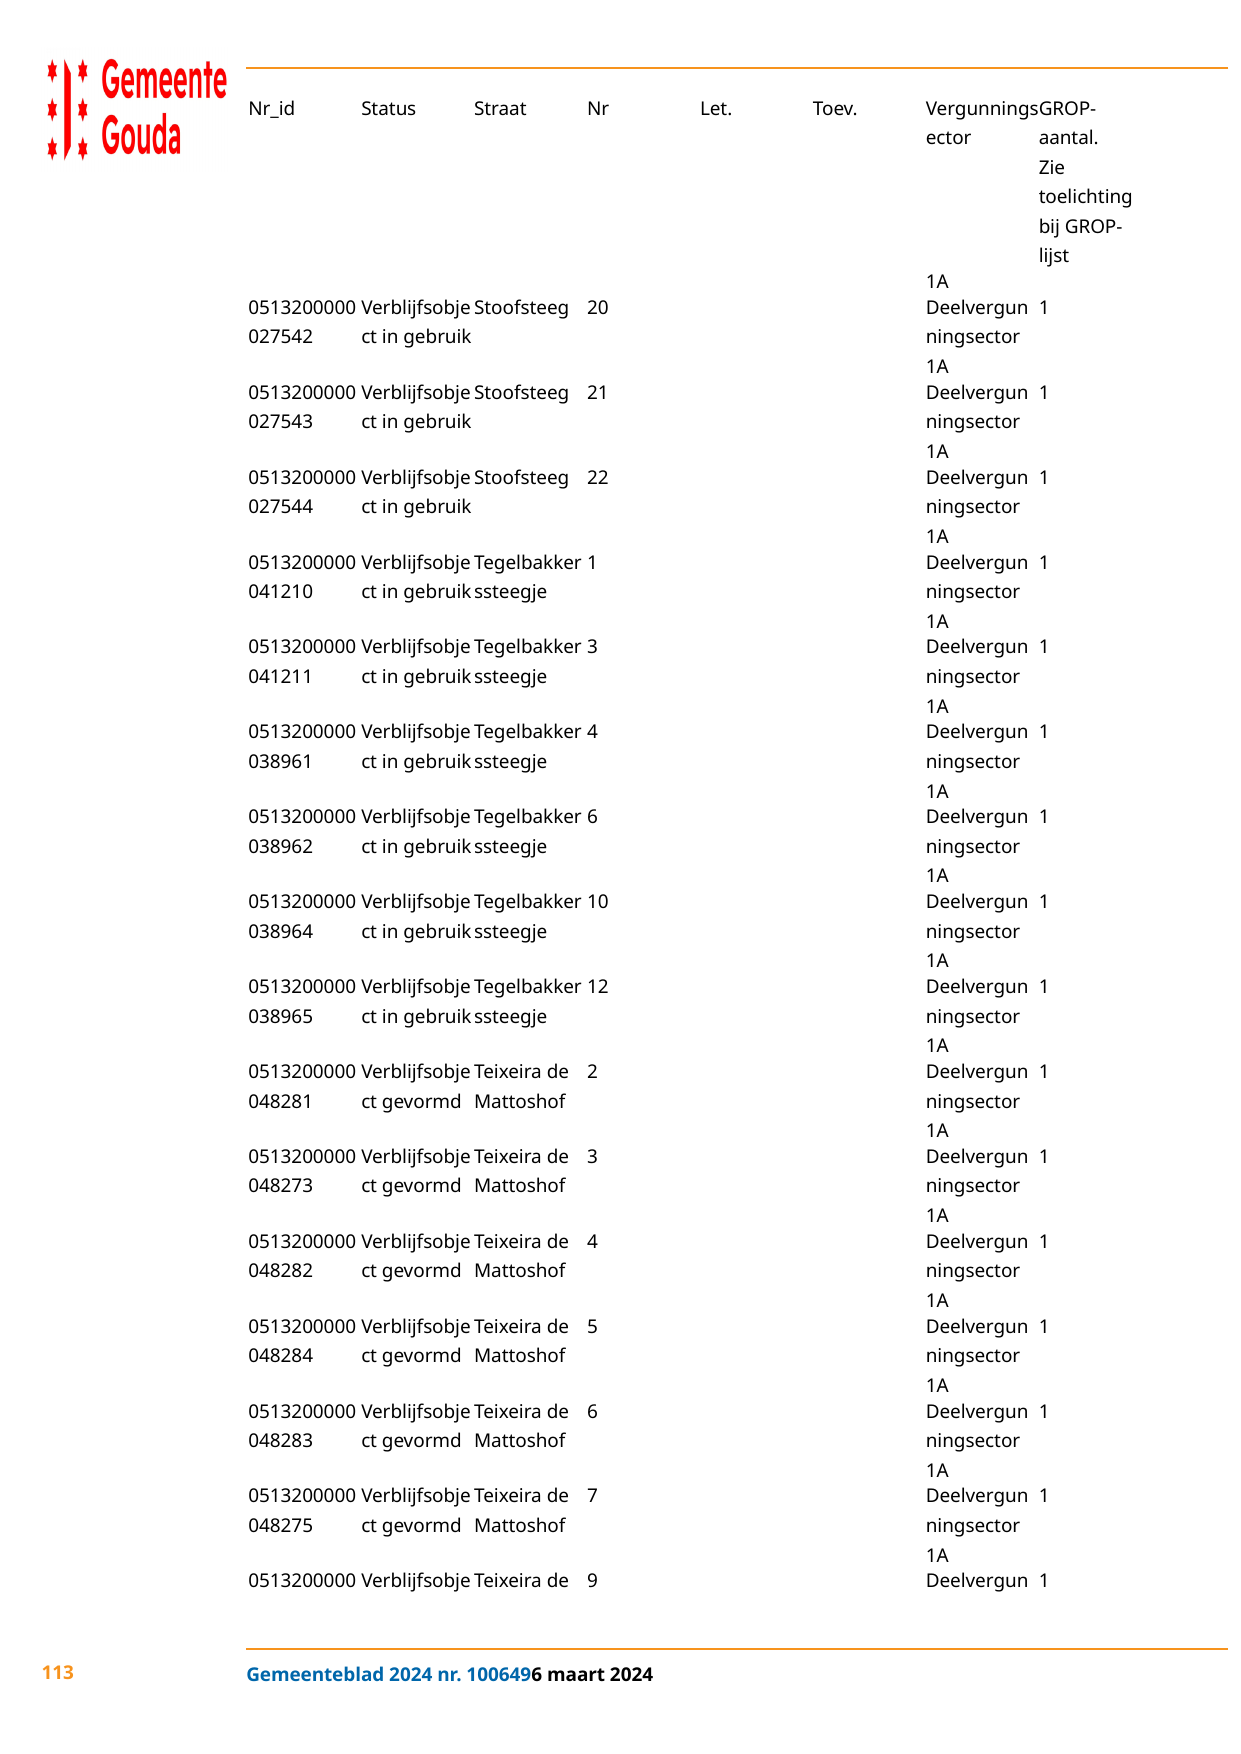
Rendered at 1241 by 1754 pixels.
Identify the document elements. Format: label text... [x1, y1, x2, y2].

table_cell Verblijfsobject in gebruik [361, 294, 474, 379]
table_cell 20 [587, 294, 700, 379]
table_cell Deelvergunningsector 1A [926, 889, 1038, 973]
table_cell Deelvergunningsector 1A [926, 1483, 1038, 1568]
table_cell 1 [1039, 379, 1152, 464]
table_cell Stoofsteeg [474, 294, 587, 379]
picture [41, 47, 231, 172]
table_cell Stoofsteeg [474, 379, 587, 464]
table_cell [700, 1398, 813, 1483]
table_cell Deelvergunningsector 1A [926, 973, 1038, 1058]
table_cell [813, 634, 926, 719]
table_header GROP-aantal. Zie toelichting bij GROP-lijst [1039, 95, 1152, 268]
table_cell 21 [587, 379, 700, 464]
table_cell Teixeira de Mattoshof [474, 1483, 587, 1568]
table_cell 1 [1039, 973, 1152, 1058]
table_cell [700, 379, 813, 464]
table_cell [813, 1313, 926, 1398]
table_header Straat [474, 95, 587, 268]
table_cell [700, 804, 813, 888]
table_cell [813, 973, 926, 1058]
table_cell 6 [587, 804, 700, 888]
table_cell [813, 1143, 926, 1228]
table_cell 10 [587, 889, 700, 973]
table_cell 0513200000041210 [248, 549, 361, 634]
table_cell 1 [587, 549, 700, 634]
table_cell Verblijfsobject gevormd [361, 1483, 474, 1568]
table_cell [700, 1143, 813, 1228]
table_cell Deelvergunningsector 1A [926, 549, 1038, 634]
table_cell [587, 269, 700, 294]
table_cell 0513200000 [248, 1568, 361, 1593]
table_cell [700, 634, 813, 719]
table_cell Verblijfsobject gevormd [361, 1143, 474, 1228]
table_cell 4 [587, 719, 700, 803]
table_cell [813, 1228, 926, 1313]
table_cell [813, 1398, 926, 1483]
table_cell Deelvergunningsector 1A [926, 1398, 1038, 1483]
table_cell [813, 719, 926, 803]
table_cell Verblijfsobje [361, 1568, 474, 1593]
table_cell [700, 549, 813, 634]
table_cell [813, 1568, 926, 1593]
table_header Let. [700, 95, 813, 268]
table_cell 6 [587, 1398, 700, 1483]
table_cell [813, 269, 926, 294]
table_cell 0513200000041211 [248, 634, 361, 719]
table_cell [700, 1483, 813, 1568]
table_cell 1A [926, 269, 1038, 294]
table_cell Tegelbakkerssteegje [474, 889, 587, 973]
table_cell Tegelbakkerssteegje [474, 719, 587, 803]
table_cell 0513200000038965 [248, 973, 361, 1058]
table_cell 3 [587, 634, 700, 719]
table_cell [813, 804, 926, 888]
table_cell 0513200000038962 [248, 804, 361, 888]
table_cell 1 [1039, 634, 1152, 719]
table_cell [700, 464, 813, 549]
table_cell 1 [1039, 1483, 1152, 1568]
table_cell 0513200000027542 [248, 294, 361, 379]
table_cell Teixeira de Mattoshof [474, 1228, 587, 1313]
table_cell Tegelbakkerssteegje [474, 634, 587, 719]
table_cell 12 [587, 973, 700, 1058]
table_cell 1 [1039, 294, 1152, 379]
table_cell 1 [1039, 1143, 1152, 1228]
table_cell Tegelbakkerssteegje [474, 549, 587, 634]
table_cell Verblijfsobject in gebruik [361, 464, 474, 549]
table_cell 0513200000048281 [248, 1058, 361, 1143]
table_cell Teixeira de Mattoshof [474, 1313, 587, 1398]
table_cell [474, 269, 587, 294]
table_header Status [361, 95, 474, 268]
table_cell [813, 464, 926, 549]
table_cell Verblijfsobject gevormd [361, 1058, 474, 1143]
table_cell 1 [1039, 1568, 1152, 1593]
table_cell 0513200000027543 [248, 379, 361, 464]
table_cell 7 [587, 1483, 700, 1568]
table_cell 4 [587, 1228, 700, 1313]
table_cell [1039, 269, 1152, 294]
table_cell Verblijfsobject in gebruik [361, 379, 474, 464]
table_cell [248, 269, 361, 294]
table_cell Deelvergun [926, 1568, 1038, 1593]
table_cell [700, 1313, 813, 1398]
table_cell 1 [1039, 549, 1152, 634]
table_cell 5 [587, 1313, 700, 1398]
table_cell [700, 889, 813, 973]
table_cell Deelvergunningsector 1A [926, 634, 1038, 719]
table_cell [813, 1483, 926, 1568]
table_cell Verblijfsobject in gebruik [361, 804, 474, 888]
table_cell 0513200000048284 [248, 1313, 361, 1398]
table_cell Verblijfsobject in gebruik [361, 973, 474, 1058]
table_cell 1 [1039, 804, 1152, 888]
table_header Toev. [813, 95, 926, 268]
table_cell 0513200000038961 [248, 719, 361, 803]
table_cell Verblijfsobject in gebruik [361, 719, 474, 803]
table_cell [700, 294, 813, 379]
table_cell Tegelbakkerssteegje [474, 804, 587, 888]
table_cell Verblijfsobject in gebruik [361, 549, 474, 634]
table_cell Verblijfsobject gevormd [361, 1313, 474, 1398]
table_cell 0513200000027544 [248, 464, 361, 549]
table_cell [700, 973, 813, 1058]
table_cell [813, 379, 926, 464]
table_cell [813, 549, 926, 634]
table_cell 1 [1039, 464, 1152, 549]
table_cell [700, 269, 813, 294]
table_cell 1 [1039, 1058, 1152, 1143]
table_cell Deelvergunningsector 1A [926, 294, 1038, 379]
table_cell Stoofsteeg [474, 464, 587, 549]
table_cell 2 [587, 1058, 700, 1143]
table_cell Deelvergunningsector 1A [926, 804, 1038, 888]
table_cell 1 [1039, 889, 1152, 973]
table_cell [813, 1058, 926, 1143]
table_cell 1 [1039, 1313, 1152, 1398]
table_cell 0513200000048273 [248, 1143, 361, 1228]
table_cell [813, 889, 926, 973]
table_cell Teixeira de Mattoshof [474, 1058, 587, 1143]
table_cell 0513200000048283 [248, 1398, 361, 1483]
table_cell Teixeira de Mattoshof [474, 1143, 587, 1228]
table_header Nr [587, 95, 700, 268]
table_cell Deelvergunningsector 1A [926, 1058, 1038, 1143]
table_cell Deelvergunningsector 1A [926, 1313, 1038, 1398]
table_cell [361, 269, 474, 294]
table_cell Verblijfsobject in gebruik [361, 634, 474, 719]
table_cell [700, 719, 813, 803]
table_cell 0513200000048282 [248, 1228, 361, 1313]
table_cell Deelvergunningsector 1A [926, 379, 1038, 464]
table_cell 1 [1039, 1398, 1152, 1483]
table_cell 22 [587, 464, 700, 549]
table_cell 3 [587, 1143, 700, 1228]
table_cell Deelvergunningsector 1A [926, 1143, 1038, 1228]
table_cell [700, 1228, 813, 1313]
table_header Vergunningsector [926, 95, 1038, 268]
table_cell [700, 1058, 813, 1143]
table_header Nr_id [248, 95, 361, 268]
table_cell Teixeira de Mattoshof [474, 1398, 587, 1483]
table_cell 9 [587, 1568, 700, 1593]
table_cell Teixeira de [474, 1568, 587, 1593]
table_cell Deelvergunningsector 1A [926, 1228, 1038, 1313]
table_cell 0513200000038964 [248, 889, 361, 973]
table_cell Deelvergunningsector 1A [926, 464, 1038, 549]
table_cell Deelvergunningsector 1A [926, 719, 1038, 803]
table_cell [813, 294, 926, 379]
table_cell Verblijfsobject gevormd [361, 1398, 474, 1483]
table_cell 1 [1039, 719, 1152, 803]
table_cell 0513200000048275 [248, 1483, 361, 1568]
table_cell Tegelbakkerssteegje [474, 973, 587, 1058]
table_cell 1 [1039, 1228, 1152, 1313]
table_cell Verblijfsobject in gebruik [361, 889, 474, 973]
table_cell Verblijfsobject gevormd [361, 1228, 474, 1313]
table_cell [700, 1568, 813, 1593]
